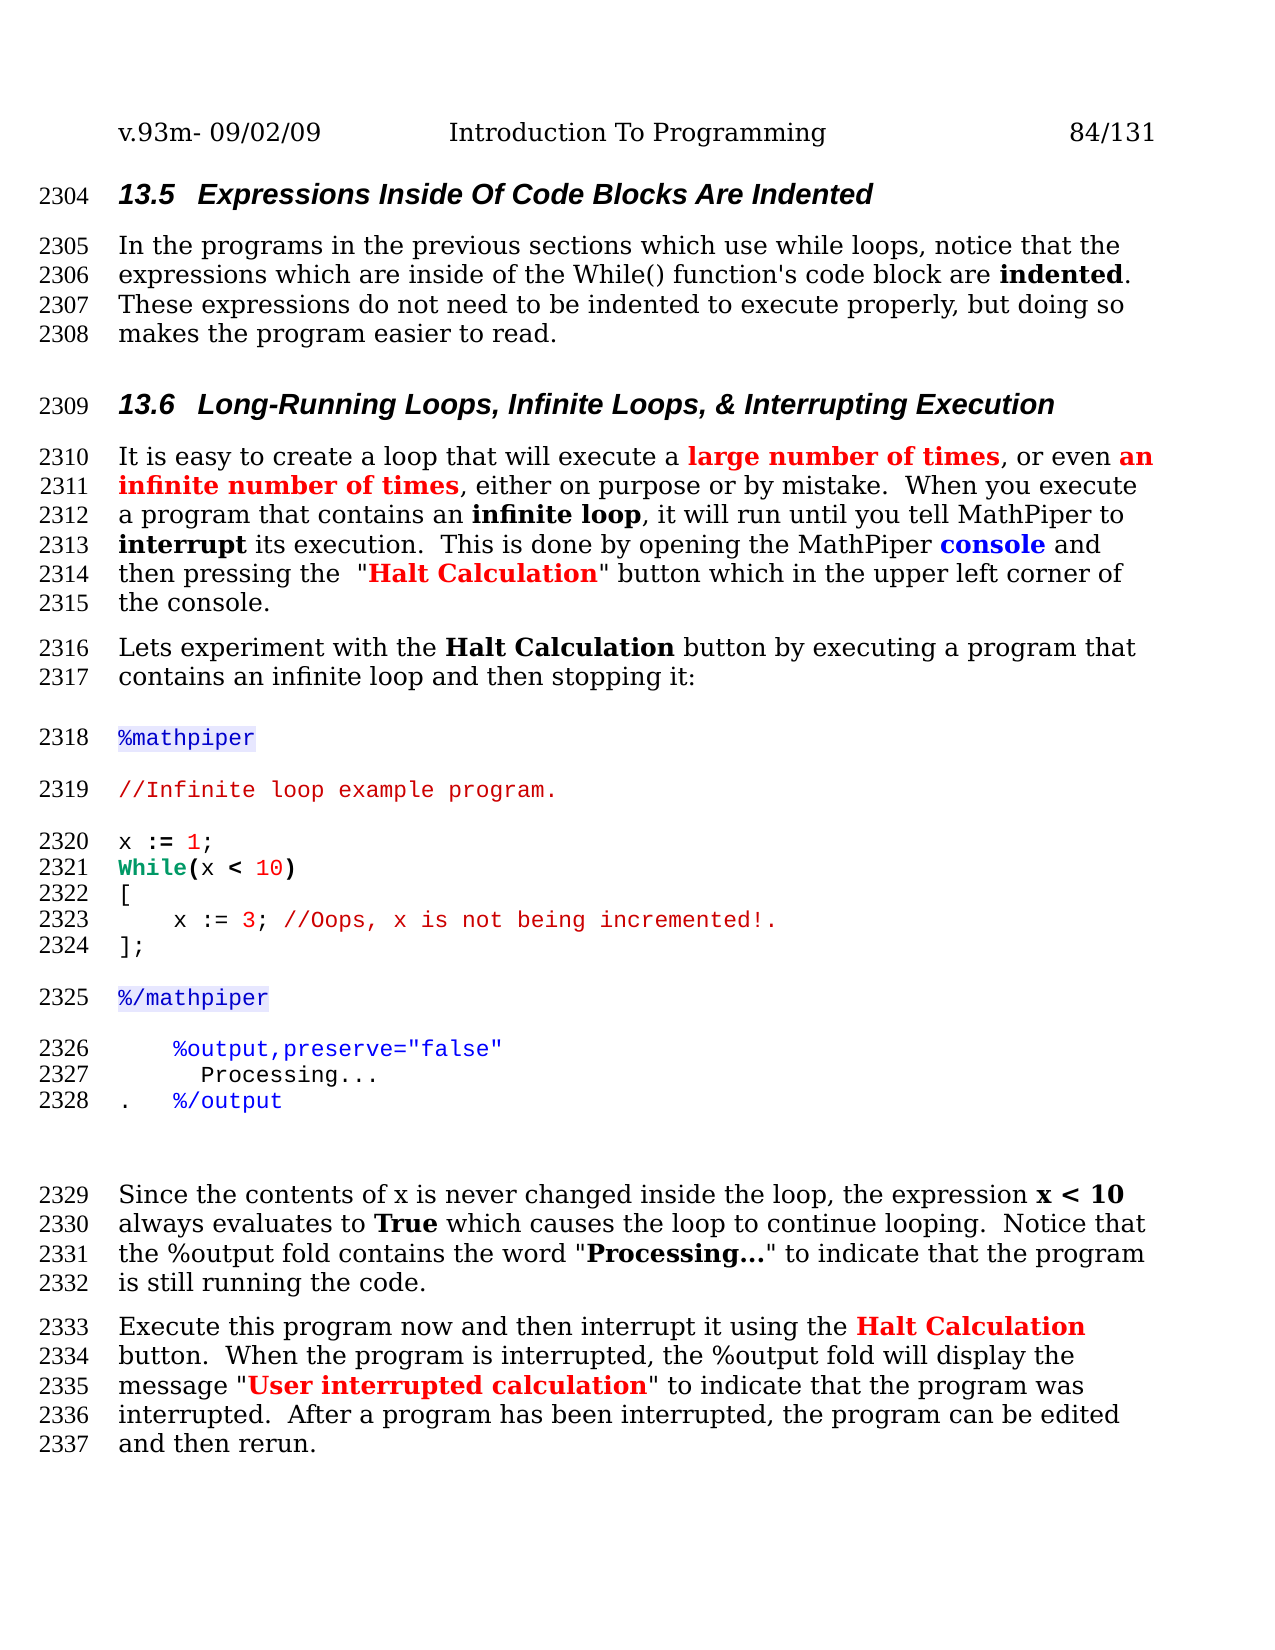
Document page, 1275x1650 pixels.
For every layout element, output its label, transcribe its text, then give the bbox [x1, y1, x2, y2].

text Execute this program now and then interrupt it using the Halt Calculation button. When the program is interrupted, the %output fold will display the message "User interrupted calculation" to indicate that the program was interrupted. After a program has been interrupted, the program can be edited and then rerun. [118, 1312, 1157, 1458]
text [ [118, 882, 1157, 908]
subtitle Long-Running Loops, Infinite Loops, & Interrupting Execution [118, 387, 1157, 421]
text In the programs in the previous sections which use while loops, notice that the expressions which are inside of the While() function's code block are indented. These expressions do not need to be indented to execute properly, but doing so makes the program easier to read. [118, 231, 1157, 348]
text Lets experiment with the Halt Calculation button by executing a program that contains an infinite loop and then stopping it: [118, 633, 1157, 691]
subtitle Expressions Inside Of Code Blocks Are Indented [118, 177, 1157, 210]
text . %/output [118, 1089, 1157, 1116]
text Since the contents of x is never changed inside the loop, the expression x < 10 always evaluates to True which causes the loop to continue looping. Notice that the %output fold contains the word "Processing..." to indicate that the program is still running the code. [118, 1180, 1157, 1297]
text x := 3; //Oops, x is not being incremented!. [118, 908, 1157, 934]
text While(x < 10) [118, 856, 1157, 882]
text %mathpiper [118, 726, 1157, 752]
text ]; [118, 934, 1157, 960]
text It is easy to create a loop that will execute a large number of times, or even an infinite number of times, either on purpose or by mistake. When you execute a program that contains an infinite loop, it will run until you tell MathPiper to interrupt its execution. This is done by opening the MathPiper console and then pressing the "Halt Calculation" button which in the upper left corner of the console. [118, 442, 1157, 618]
text Processing... [118, 1064, 1157, 1089]
text %output,preserve="false" [118, 1038, 1157, 1064]
text x := 1; [118, 830, 1157, 856]
text %/mathpiper [118, 986, 1157, 1012]
text //Infinite loop example program. [118, 778, 1157, 804]
